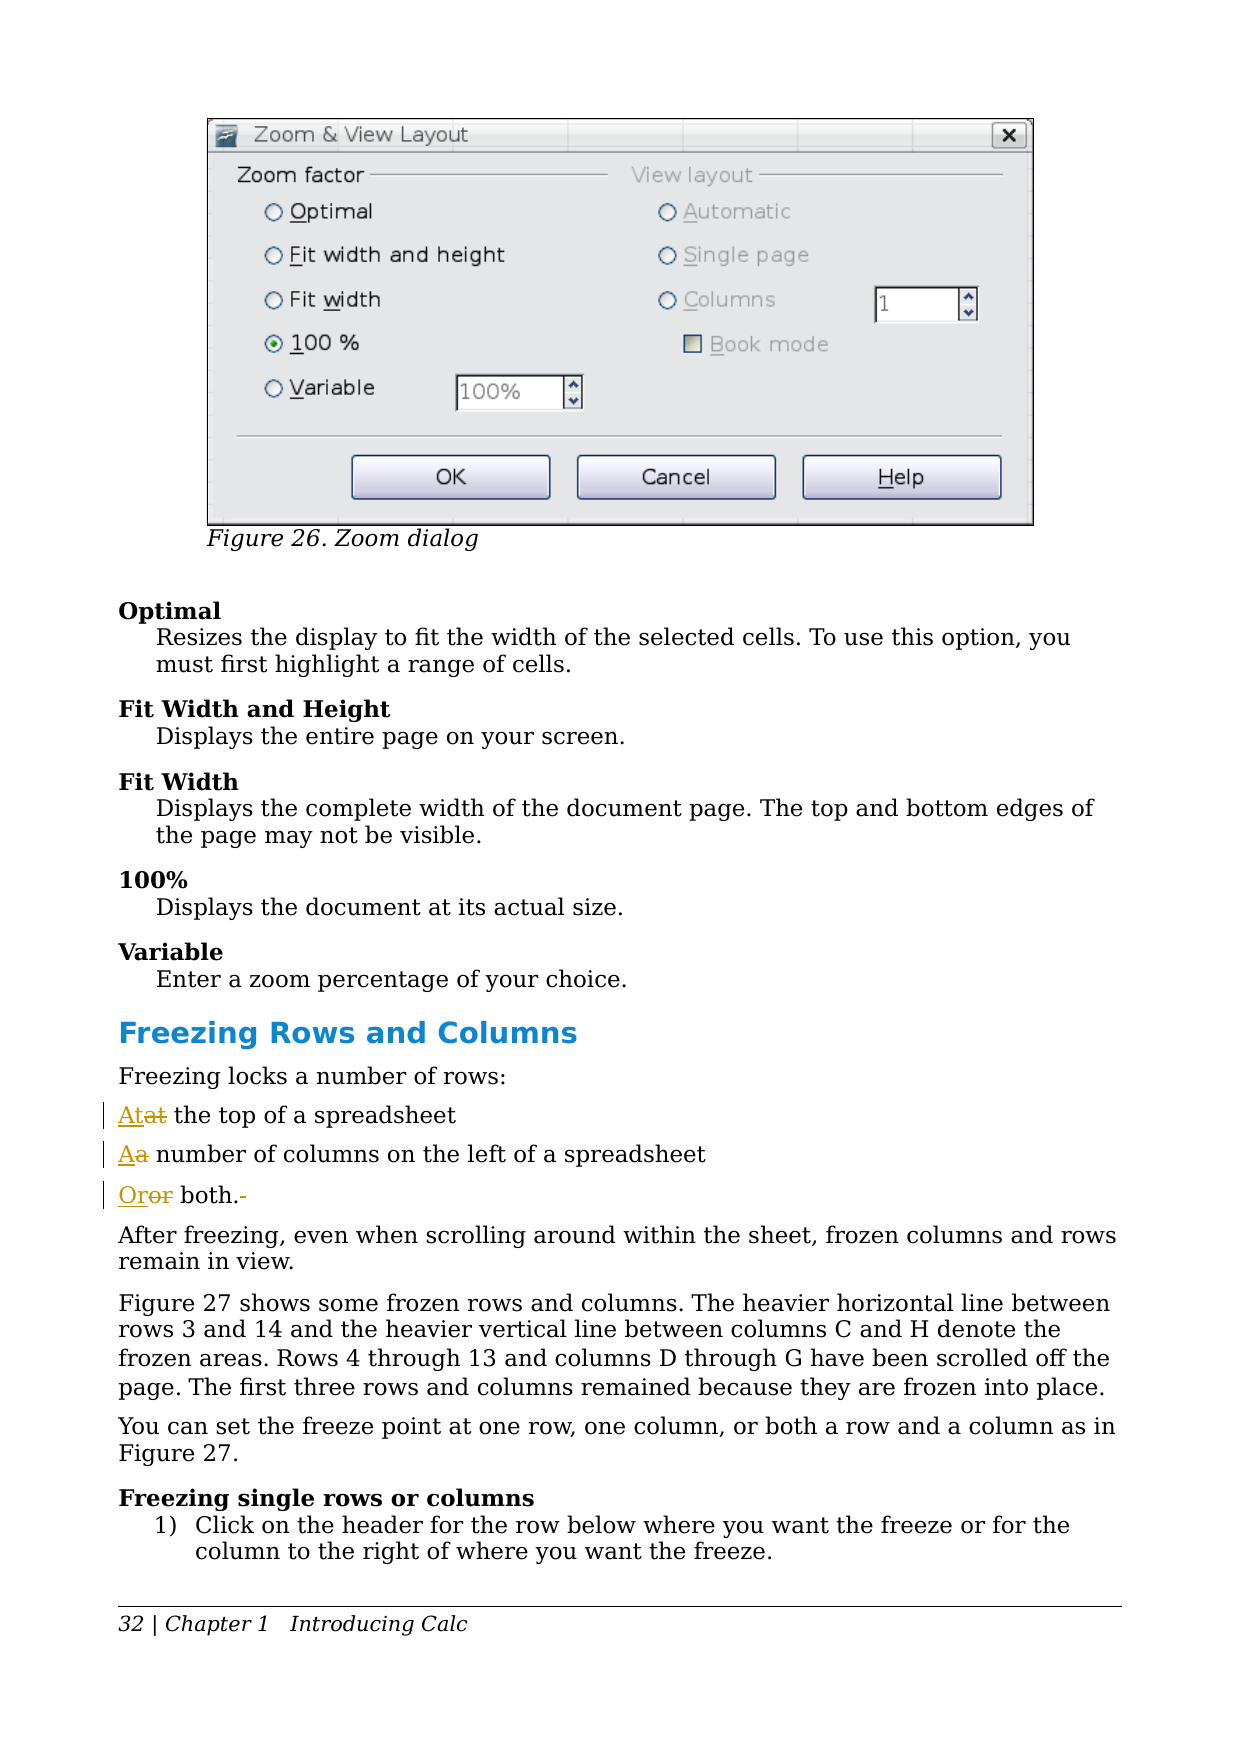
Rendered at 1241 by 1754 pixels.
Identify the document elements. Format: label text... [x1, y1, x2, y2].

list Click on the header for the row below where you want the freeze or for the column to the right of where you want the freeze. [177, 1512, 1122, 1565]
text Enter a zoom percentage of your choice. [156, 966, 1122, 992]
picture [208, 119, 1033, 525]
text Displays the document at its actual size. [156, 894, 1122, 921]
text Fit Width and Height [118, 696, 1122, 723]
text Displays the entire page on your screen. [156, 723, 1122, 750]
text After freezing, even when scrolling around within the sheet, frozen columns and rows remain in view. [118, 1222, 1122, 1275]
text 100% [118, 867, 1122, 894]
text Resizes the display to fit the width of the selected cells. To use this option, you must first highlight a range of cells. [156, 624, 1122, 678]
text Optimal [118, 598, 1122, 624]
text Variable [118, 939, 1122, 966]
text Freezing locks a number of rows: [118, 1063, 1122, 1090]
text You can set the freeze point at one row, one column, or both a row and a column as in Figure 27. [118, 1413, 1122, 1466]
text Figure 26. Zoom dialog [207, 526, 1033, 552]
text At the top of a spreadsheet [118, 1102, 1122, 1129]
text Or both. [118, 1181, 1122, 1209]
text Fit Width [118, 768, 1122, 795]
text A number of columns on the left of a spreadsheet [118, 1141, 1122, 1168]
text Figure 27 shows some frozen rows and columns. The heavier horizontal line between rows 3 and 14 and the heavier vertical line between columns C and H denote the frozen areas. Rows 4 through 13 and columns D through G have been scrolled off the page. The first three rows and columns remained because they are frozen into place. [118, 1288, 1122, 1401]
text Displays the complete width of the document page. The top and bottom edges of the page may not be visible. [156, 795, 1122, 848]
subtitle Freezing Rows and Columns [118, 1017, 1122, 1051]
text Freezing single rows or columns [118, 1485, 1122, 1512]
